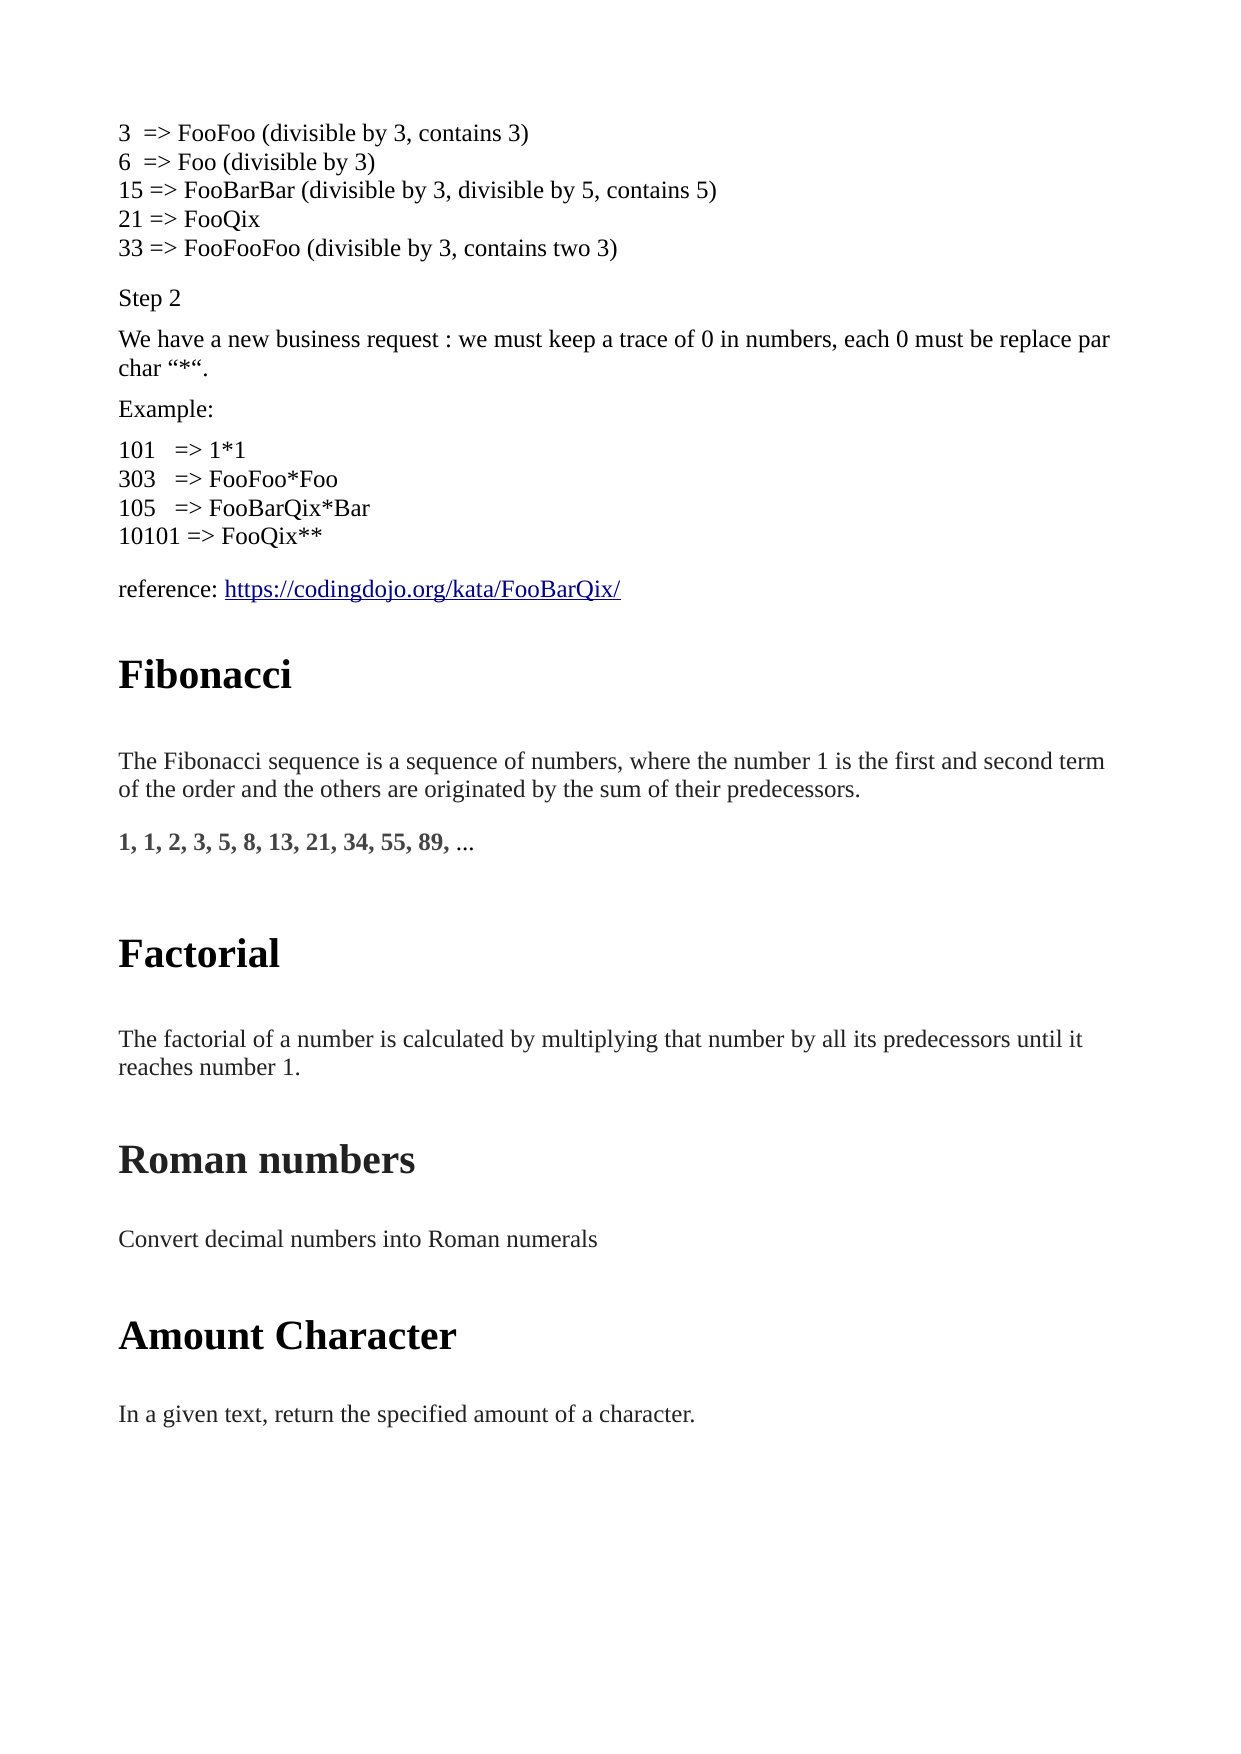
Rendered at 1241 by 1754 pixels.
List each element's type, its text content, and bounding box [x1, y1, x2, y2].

text Fibonacci [118, 650, 1122, 698]
text The factorial of a number is calculated by multiplying that number by all its predecessors until it reaches number 1. [118, 1024, 1122, 1081]
text Amount Character [118, 1310, 1122, 1358]
text The Fibonacci sequence is a sequence of numbers, where the number 1 is the first and second term of the order and the others are originated by the sum of their predecessors. [118, 698, 1122, 803]
text Roman numbers [118, 1135, 1122, 1183]
text Factorial [118, 928, 1122, 976]
text Example: [118, 394, 1122, 423]
text Convert decimal numbers into Roman numerals [118, 1224, 1122, 1253]
text 105 => FooBarQix*Bar [118, 493, 1122, 521]
text reference: https://codingdojo.org/kata/FooBarQix/ [118, 574, 1122, 603]
text 10101 => FooQix** [118, 521, 1122, 550]
text 101 => 1*1 [118, 435, 1122, 464]
text 21 => FooQix [118, 204, 1122, 233]
text 1, 1, 2, 3, 5, 8, 13, 21, 34, 55, 89, ... [118, 827, 1122, 856]
text 3 => FooFoo (divisible by 3, contains 3) [118, 118, 1122, 147]
text We have a new business request : we must keep a trace of 0 in numbers, each 0 must be replace par char “*“. [118, 324, 1122, 381]
text 303 => FooFoo*Foo [118, 464, 1122, 493]
subtitle Step 2 [118, 283, 1122, 311]
text 33 => FooFooFoo (divisible by 3, contains two 3) [118, 233, 1122, 262]
text 6 => Foo (divisible by 3) [118, 147, 1122, 176]
text 15 => FooBarBar (divisible by 3, divisible by 5, contains 5) [118, 176, 1122, 204]
text In a given text, return the specified amount of a character. [118, 1371, 1122, 1428]
